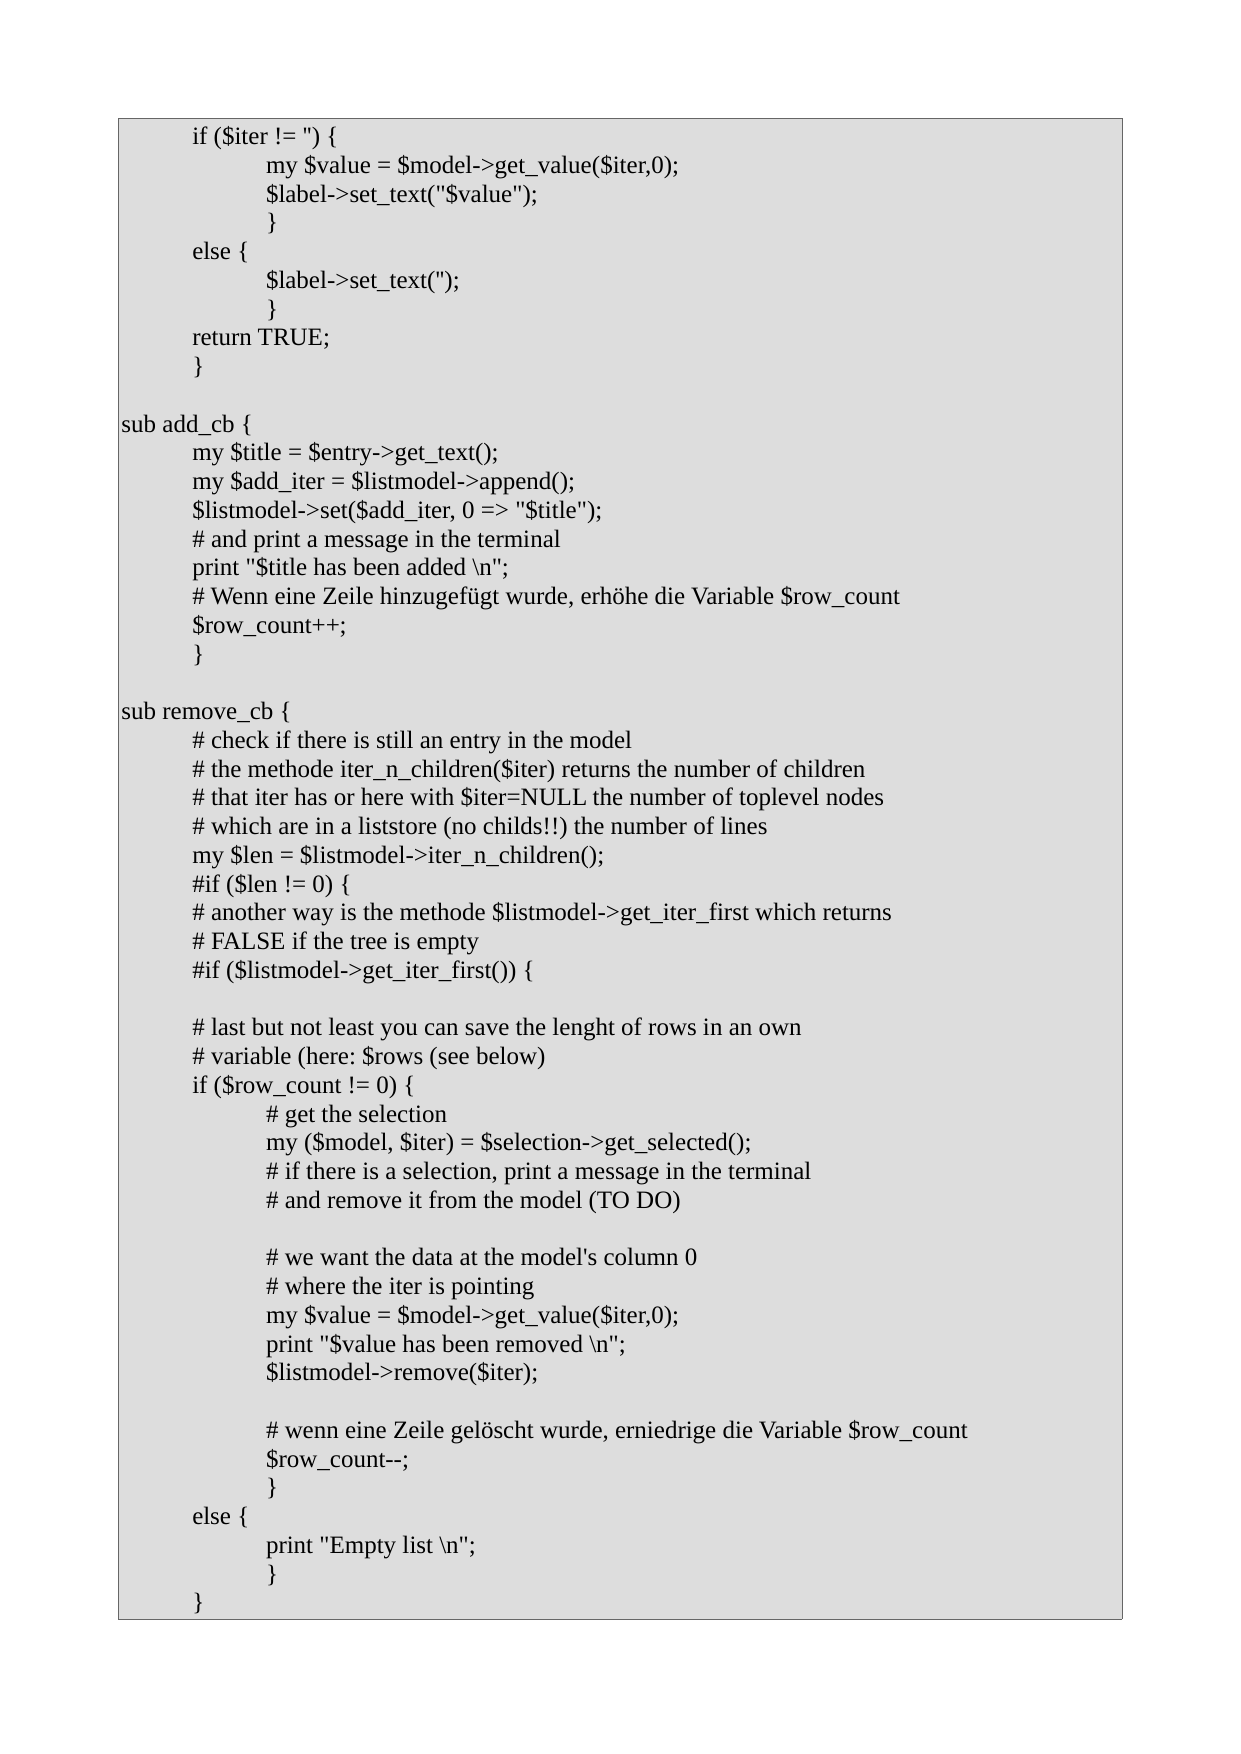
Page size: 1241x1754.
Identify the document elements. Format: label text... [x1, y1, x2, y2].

text print "$value has been removed \n"; [119, 1326, 1122, 1354]
text # we want the data at the model's column 0 [119, 1239, 1122, 1268]
text } [119, 1469, 1122, 1498]
text else { [119, 233, 1122, 262]
text $listmodel->remove($iter); [119, 1354, 1122, 1383]
text } [119, 291, 1122, 319]
text $label->set_text(''); [119, 262, 1122, 291]
text } [119, 348, 1122, 377]
text $listmodel->set($add_iter, 0 => "$title"); [119, 492, 1122, 521]
text $label->set_text("$value"); [119, 176, 1122, 204]
text # last but not least you can save the lenght of rows in an own [119, 1009, 1122, 1038]
text # which are in a liststore (no childs!!) the number of lines [119, 808, 1122, 837]
text sub remove_cb { [119, 693, 1122, 722]
text my $add_iter = $listmodel->append(); [119, 463, 1122, 492]
text $row_count++; [119, 607, 1122, 636]
text my ($model, $iter) = $selection->get_selected(); [119, 1124, 1122, 1153]
text sub add_cb { [119, 406, 1122, 434]
text } [119, 1584, 1122, 1619]
text # and remove it from the model (TO DO) [119, 1182, 1122, 1211]
text # the methode iter_n_children($iter) returns the number of children [119, 751, 1122, 779]
text else { [119, 1498, 1122, 1527]
text $row_count--; [119, 1441, 1122, 1469]
text my $value = $model->get_value($iter,0); [119, 147, 1122, 176]
text } [119, 636, 1122, 664]
text } [119, 1556, 1122, 1584]
text if ($iter != '') { [119, 119, 1122, 147]
text #if ($len != 0) { [119, 866, 1122, 894]
text print "Empty list \n"; [119, 1527, 1122, 1556]
text my $len = $listmodel->iter_n_children(); [119, 837, 1122, 866]
text # Wenn eine Zeile hinzugefügt wurde, erhöhe die Variable $row_count [119, 578, 1122, 607]
text # wenn eine Zeile gelöscht wurde, erniedrige die Variable $row_count [119, 1412, 1122, 1441]
text # and print a message in the terminal [119, 521, 1122, 549]
text return TRUE; [119, 319, 1122, 348]
text # check if there is still an entry in the model [119, 722, 1122, 751]
text # get the selection [119, 1096, 1122, 1124]
text # another way is the methode $listmodel->get_iter_first which returns [119, 894, 1122, 923]
text } [119, 204, 1122, 233]
text # if there is a selection, print a message in the terminal [119, 1153, 1122, 1182]
text print "$title has been added \n"; [119, 549, 1122, 578]
text if ($row_count != 0) { [119, 1067, 1122, 1096]
text my $title = $entry->get_text(); [119, 434, 1122, 463]
text # variable (here: $rows (see below) [119, 1038, 1122, 1067]
text # where the iter is pointing [119, 1268, 1122, 1297]
text #if ($listmodel->get_iter_first()) { [119, 952, 1122, 981]
text # FALSE if the tree is empty [119, 923, 1122, 952]
text # that iter has or here with $iter=NULL the number of toplevel nodes [119, 779, 1122, 808]
text my $value = $model->get_value($iter,0); [119, 1297, 1122, 1326]
